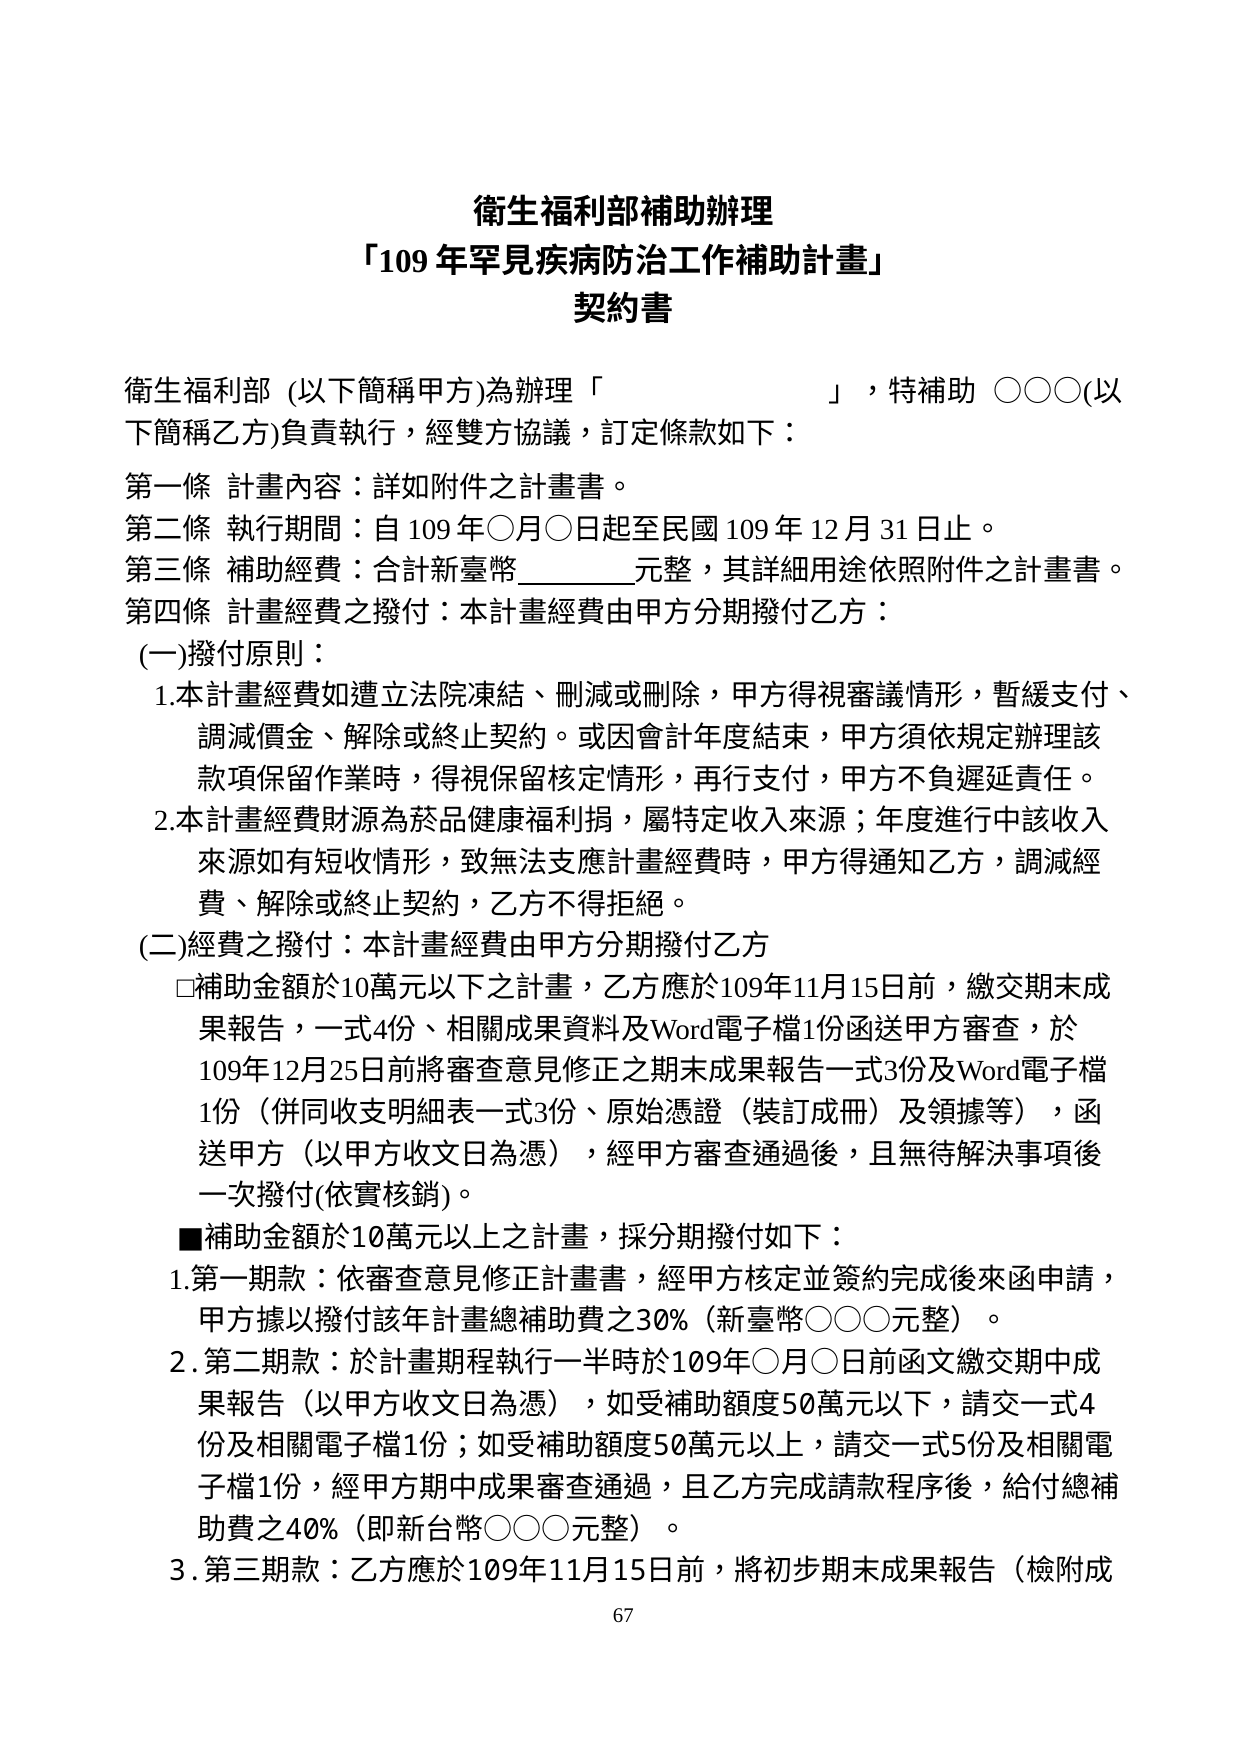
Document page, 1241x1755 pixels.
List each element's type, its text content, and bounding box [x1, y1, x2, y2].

text 第二條 執行期間：自109年○月○日起至民國109年12月31日止。 [124, 506, 1122, 547]
text 2.本計畫經費財源為菸品健康福利捐，屬特定收入來源；年度進行中該收入來源如有短收情形，致無法支應計畫經費時，甲方得通知乙方，調減經費、解除或終止契約，乙方不得拒絕。 [139, 797, 1122, 922]
text 第一條 計畫內容：詳如附件之計畫書。 [124, 464, 1122, 506]
text 「109年罕見疾病防治工作補助計畫」 [124, 233, 1122, 282]
text (二)經費之撥付：本計畫經費由甲方分期撥付乙方 [124, 922, 1122, 964]
text ■補助金額於10萬元以上之計畫，採分期撥付如下： [124, 1214, 1122, 1256]
text □補助金額於10萬元以下之計畫，乙方應於109年11月15日前，繳交期末成果報告，一式4份、相關成果資料及Word電子檔1份函送甲方審查，於109年12月25日前將審查意見修正之期末成果報告一式3份及Word電子檔1份（併同收支明細表一式3份、原始憑證（裝訂成冊）及領據等），函送甲方（以甲方收文日為憑），經甲方審查通過後，且無待解決事項後一次撥付(依實核銷)。 [124, 964, 1122, 1214]
text 2.第二期款：於計畫期程執行一半時於109年○月○日前函文繳交期中成果報告（以甲方收文日為憑），如受補助額度50萬元以下，請交一式4份及相關電子檔1份；如受補助額度50萬元以上，請交一式5份及相關電子檔1份，經甲方期中成果審查通過，且乙方完成請款程序後，給付總補助費之40%（即新台幣○○○元整）。 [168, 1339, 1122, 1547]
text 1.本計畫經費如遭立法院凍結、刪減或刪除，甲方得視審議情形，暫緩支付、調減價金、解除或終止契約。或因會計年度結束，甲方須依規定辦理該款項保留作業時，得視保留核定情形，再行支付，甲方不負遲延責任。 [139, 672, 1122, 797]
text 第三條 補助經費：合計新臺幣 元整，其詳細用途依照附件之計畫書。 [124, 547, 1122, 589]
text 契約書 [124, 282, 1122, 330]
text 第四條 計畫經費之撥付：本計畫經費由甲方分期撥付乙方： [124, 589, 1122, 631]
text 3.第三期款：乙方應於109年11月15日前，將初步期末成果報告（檢附成 [168, 1547, 1122, 1589]
text 衛生福利部補助辦理 [124, 185, 1122, 233]
text 1.第一期款：依審查意見修正計畫書，經甲方核定並簽約完成後來函申請，甲方據以撥付該年計畫總補助費之30%（新臺幣○○○元整）。 [168, 1256, 1122, 1339]
text 衛生福利部 (以下簡稱甲方)為辦理「 」，特補助 ○○○(以下簡稱乙方)負責執行，經雙方協議，訂定條款如下： [124, 368, 1122, 452]
text (一)撥付原則： [124, 631, 1122, 672]
